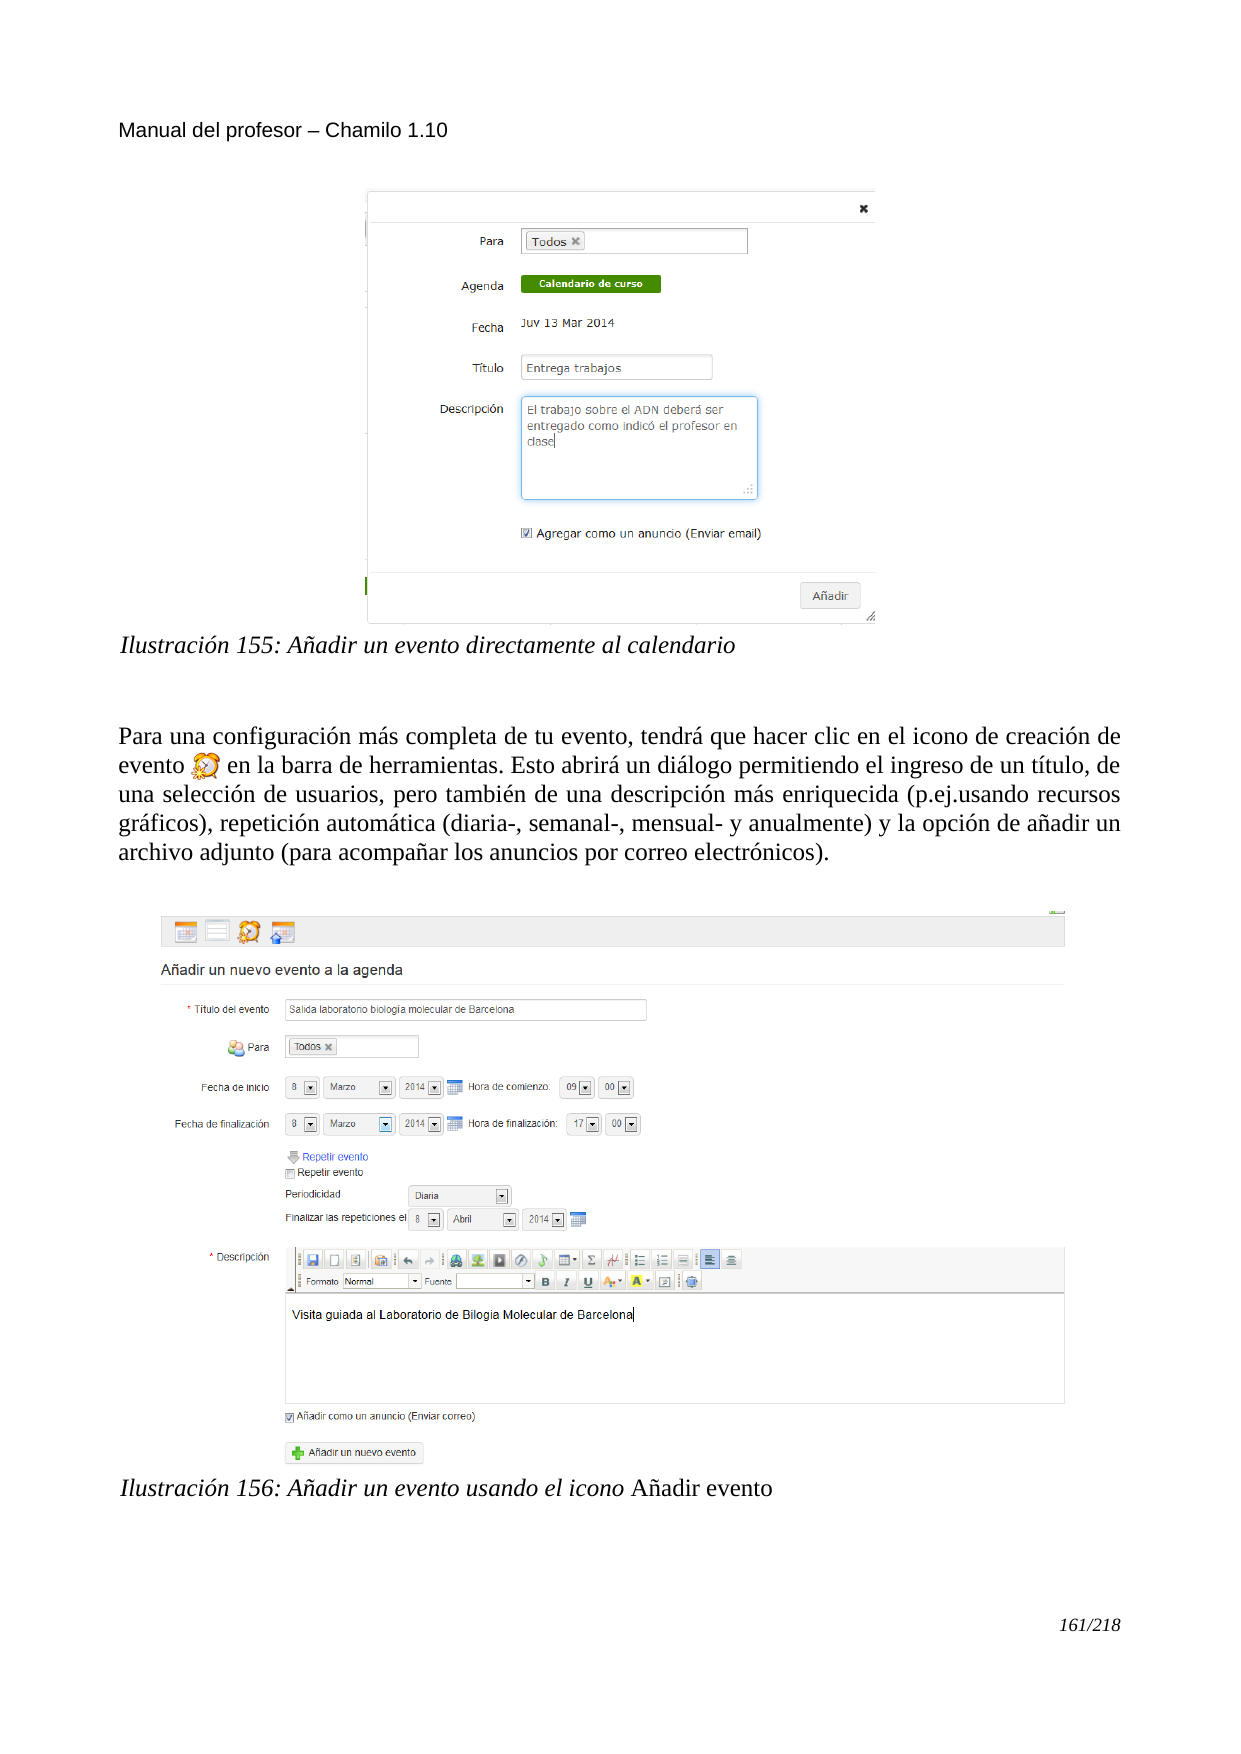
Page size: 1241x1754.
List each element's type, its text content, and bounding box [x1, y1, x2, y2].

text Para una configuración más completa de tu evento, tendrá que hacer clic en el icono de creación de evento en la barra de herramientas. Esto abrirá un diálogo permitiendo el ingreso de un título, de una selección de usuarios, pero también de una descripción más enriquecida (p.ej.usando recursos gráficos), repetición automática (diaria-, semanal-, mensual- y anualmente) y la opción de añadir un archivo adjunto (para acompañar los anuncios por correo electrónicos). [118, 721, 1122, 866]
text Ilustración 156: Añadir un evento usando el icono Añadir evento [120, 1474, 1120, 1502]
picture [159, 911, 1081, 1474]
picture [365, 188, 876, 625]
text Ilustración 155: Añadir un evento directamente al calendario [120, 631, 1120, 659]
picture [191, 750, 221, 780]
